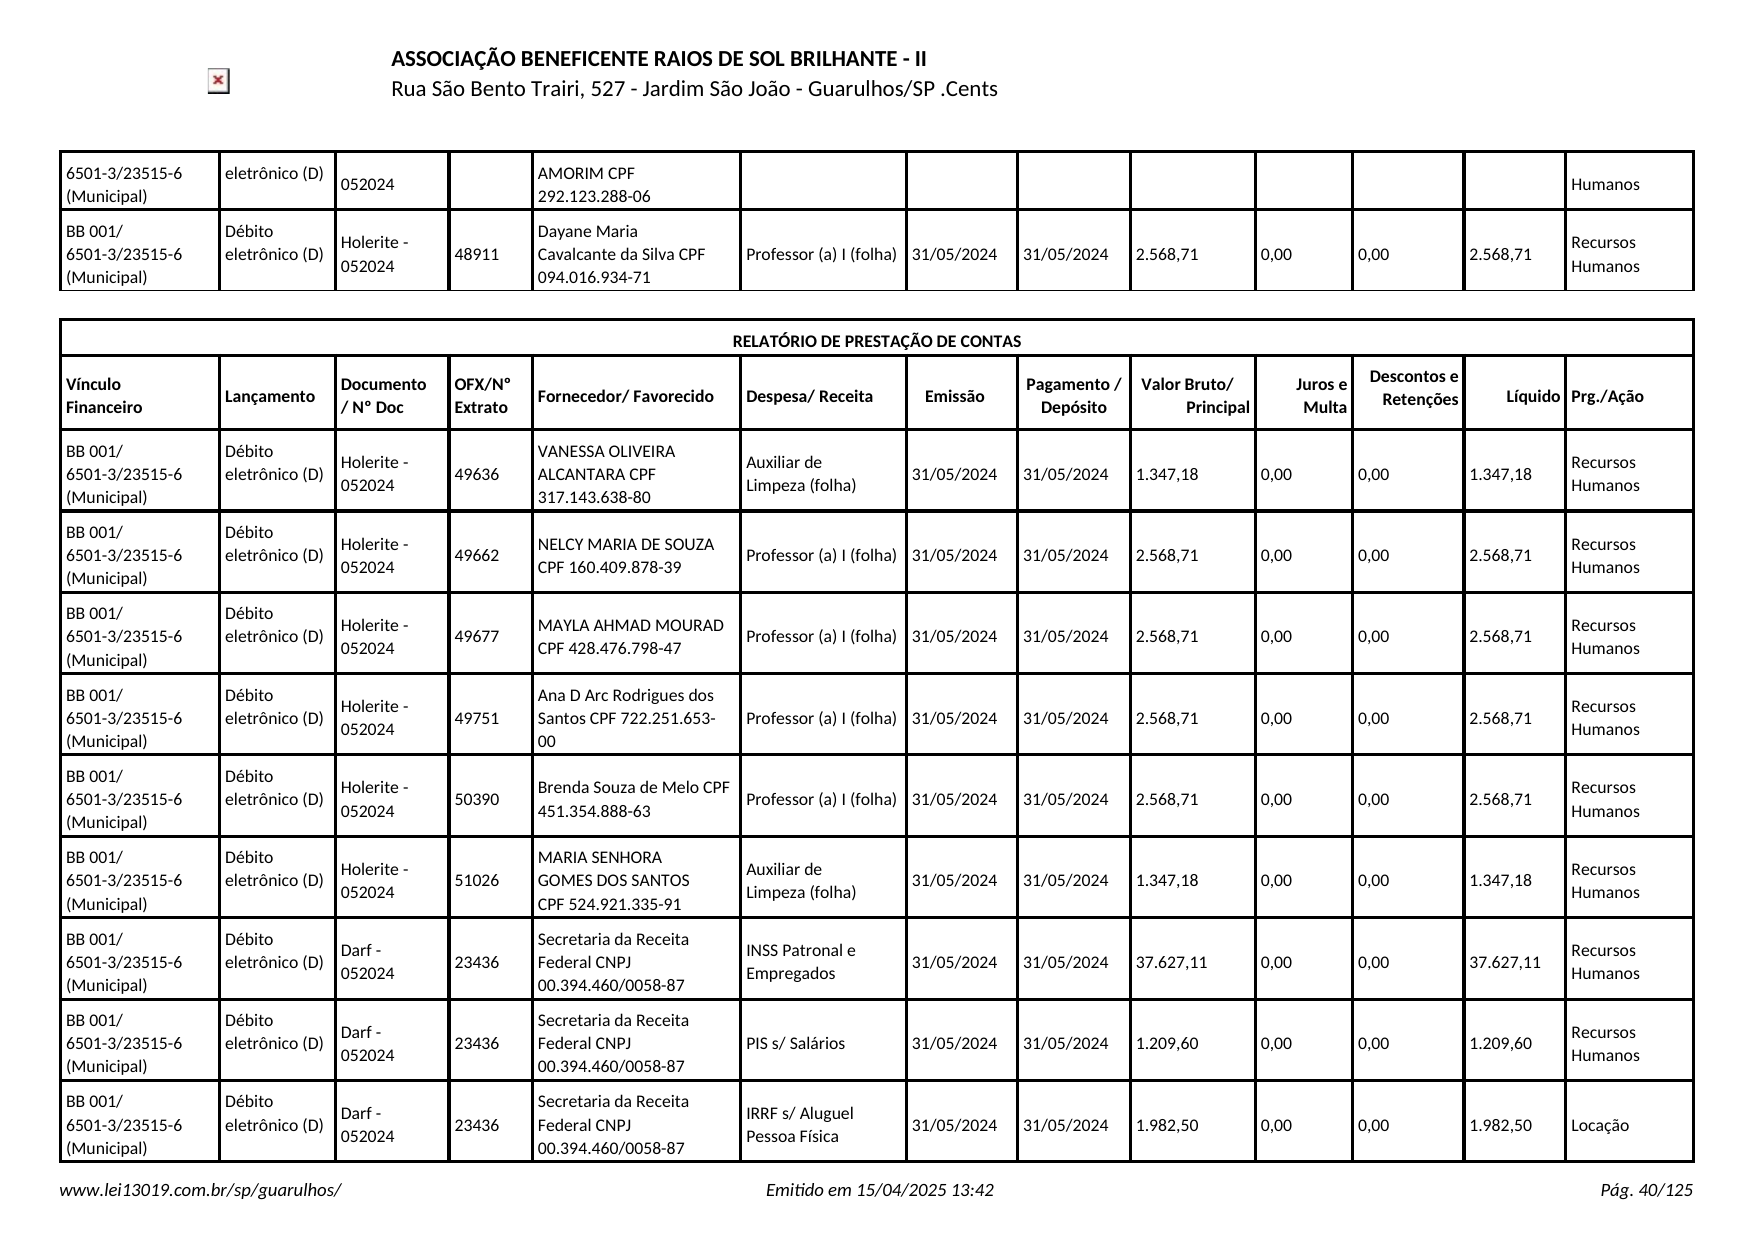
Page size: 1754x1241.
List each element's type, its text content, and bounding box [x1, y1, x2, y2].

table_cell Professor (a) I (folha) [742, 675, 905, 753]
table_cell [1257, 153, 1351, 208]
table_cell BB 001/ 6501-3/23515-6 (Municipal) [62, 594, 218, 672]
table_cell Despesa/ Receita [742, 357, 905, 428]
table_cell 31/05/2024 [908, 919, 1016, 997]
table_cell PIS s/ Salários [742, 1001, 905, 1079]
table_cell 31/05/2024 [908, 1082, 1016, 1160]
table_cell [1354, 153, 1462, 208]
table_cell Prg./Ação [1567, 357, 1692, 428]
table_cell Holerite - 052024 [337, 675, 447, 753]
table_cell MAYLA AHMAD MOURAD CPF 428.476.798-47 [534, 594, 739, 672]
table_cell 0,00 [1257, 838, 1351, 916]
table_cell 23436 [451, 1001, 531, 1079]
table_cell 23436 [451, 1082, 531, 1160]
table_cell 6501-3/23515-6 (Municipal) [62, 153, 218, 208]
table_cell 0,00 [1354, 838, 1462, 916]
table_cell Líquido [1466, 357, 1564, 428]
table_cell 31/05/2024 [908, 431, 1016, 509]
table_cell 31/05/2024 [1019, 431, 1129, 509]
table_cell 0,00 [1257, 1001, 1351, 1079]
table_cell 31/05/2024 [1019, 675, 1129, 753]
table_cell 0,00 [1257, 431, 1351, 509]
table_cell Documento / Nº Doc [337, 357, 447, 428]
table_cell IRRF s/ Aluguel Pessoa Física [742, 1082, 905, 1160]
table_cell Débito eletrônico (D) [221, 1082, 334, 1160]
table_cell Locação [1567, 1082, 1692, 1160]
table_cell Holerite - 052024 [337, 756, 447, 835]
table_cell 31/05/2024 [908, 838, 1016, 916]
table_cell Professor (a) I (folha) [742, 513, 905, 591]
table_cell Holerite - 052024 [337, 211, 447, 289]
table_cell 0,00 [1257, 594, 1351, 672]
table_cell Recursos Humanos [1567, 594, 1692, 672]
table_cell 1.347,18 [1466, 838, 1564, 916]
table_cell Vínculo Financeiro [62, 357, 218, 428]
table_cell Recursos Humanos [1567, 513, 1692, 591]
table_cell Holerite - 052024 [337, 838, 447, 916]
table_cell 0,00 [1354, 919, 1462, 997]
table_cell MARIA SENHORA GOMES DOS SANTOS CPF 524.921.335-91 [534, 838, 739, 916]
table_cell 51026 [451, 838, 531, 916]
table_cell Secretaria da Receita Federal CNPJ 00.394.460/0058-87 [534, 1001, 739, 1079]
table_cell Débito eletrônico (D) [221, 838, 334, 916]
table_cell Professor (a) I (folha) [742, 211, 905, 289]
table_cell Professor (a) I (folha) [742, 756, 905, 835]
table_cell BB 001/ 6501-3/23515-6 (Municipal) [62, 919, 218, 997]
table_cell Débito eletrônico (D) [221, 513, 334, 591]
table_cell 31/05/2024 [1019, 594, 1129, 672]
table_cell Secretaria da Receita Federal CNPJ 00.394.460/0058-87 [534, 1082, 739, 1160]
table_header RELATÓRIO DE PRESTAÇÃO DE CONTAS [62, 321, 1692, 353]
table_cell Débito eletrônico (D) [221, 675, 334, 753]
table_cell Recursos Humanos [1567, 919, 1692, 997]
table_cell 0,00 [1354, 675, 1462, 753]
table_cell BB 001/ 6501-3/23515-6 (Municipal) [62, 675, 218, 753]
table_cell Brenda Souza de Melo CPF 451.354.888-63 [534, 756, 739, 835]
table_cell 0,00 [1257, 513, 1351, 591]
table_cell BB 001/ 6501-3/23515-6 (Municipal) [62, 838, 218, 916]
table_cell 1.209,60 [1132, 1001, 1254, 1079]
table_cell Fornecedor/ Favorecido [534, 357, 739, 428]
table_cell 0,00 [1257, 919, 1351, 997]
table_cell 0,00 [1354, 1082, 1462, 1160]
table_cell 49677 [451, 594, 531, 672]
table_cell Juros e Multa [1257, 357, 1351, 428]
table_cell 31/05/2024 [908, 1001, 1016, 1079]
table_cell BB 001/ 6501-3/23515-6 (Municipal) [62, 1001, 218, 1079]
table_cell Auxiliar de Limpeza (folha) [742, 838, 905, 916]
table_cell VANESSA OLIVEIRA ALCANTARA CPF 317.143.638-80 [534, 431, 739, 509]
table_cell Pagamento / Depósito [1019, 357, 1129, 428]
table_cell BB 001/ 6501-3/23515-6 (Municipal) [62, 756, 218, 835]
table_cell Auxiliar de Limpeza (folha) [742, 431, 905, 509]
table_cell 1.982,50 [1466, 1082, 1564, 1160]
table_cell 2.568,71 [1466, 513, 1564, 591]
table_cell 31/05/2024 [1019, 1082, 1129, 1160]
table_cell 2.568,71 [1132, 756, 1254, 835]
table_cell Débito eletrônico (D) [221, 594, 334, 672]
table_cell Débito eletrônico (D) [221, 919, 334, 997]
table_cell 0,00 [1257, 211, 1351, 289]
table_cell 37.627,11 [1132, 919, 1254, 997]
table_cell 31/05/2024 [908, 513, 1016, 591]
table_cell 1.347,18 [1132, 431, 1254, 509]
table_cell Débito eletrônico (D) [221, 431, 334, 509]
table_cell 0,00 [1354, 513, 1462, 591]
table_cell BB 001/ 6501-3/23515-6 (Municipal) [62, 431, 218, 509]
table_cell Darf - 052024 [337, 1082, 447, 1160]
table_cell 0,00 [1354, 211, 1462, 289]
table_cell Recursos Humanos [1567, 756, 1692, 835]
table_cell 31/05/2024 [908, 675, 1016, 753]
table_cell 1.982,50 [1132, 1082, 1254, 1160]
table_cell AMORIM CPF 292.123.288-06 [534, 153, 739, 208]
table_cell [908, 153, 1016, 208]
table_cell Secretaria da Receita Federal CNPJ 00.394.460/0058-87 [534, 919, 739, 997]
table_cell Recursos Humanos [1567, 675, 1692, 753]
table_cell 48911 [451, 211, 531, 289]
table_cell 49751 [451, 675, 531, 753]
table_cell Débito eletrônico (D) [221, 1001, 334, 1079]
table_cell 2.568,71 [1132, 513, 1254, 591]
table_cell 50390 [451, 756, 531, 835]
table_cell 2.568,71 [1466, 211, 1564, 289]
table_cell Débito eletrônico (D) [221, 211, 334, 289]
table_cell Dayane Maria Cavalcante da Silva CPF 094.016.934-71 [534, 211, 739, 289]
table_cell 2.568,71 [1466, 675, 1564, 753]
table_cell BB 001/ 6501-3/23515-6 (Municipal) [62, 1082, 218, 1160]
table_cell 31/05/2024 [908, 211, 1016, 289]
table_cell Descontos e Retenções [1354, 357, 1462, 428]
table_cell Débito eletrônico (D) [221, 756, 334, 835]
table_cell [451, 153, 531, 208]
table_cell 0,00 [1354, 1001, 1462, 1079]
table_cell Recursos Humanos [1567, 431, 1692, 509]
table_cell 2.568,71 [1132, 594, 1254, 672]
table_cell - 052024 [337, 153, 447, 208]
table_cell 31/05/2024 [908, 594, 1016, 672]
table_cell 0,00 [1354, 756, 1462, 835]
table_cell BB 001/ 6501-3/23515-6 (Municipal) [62, 211, 218, 289]
table_cell [1466, 153, 1564, 208]
table_cell 37.627,11 [1466, 919, 1564, 997]
table_cell 0,00 [1257, 1082, 1351, 1160]
table_cell Humanos [1567, 153, 1692, 208]
table_cell 23436 [451, 919, 531, 997]
table_cell 0,00 [1257, 756, 1351, 835]
table_cell 2.568,71 [1132, 675, 1254, 753]
table_cell 49636 [451, 431, 531, 509]
table_cell 31/05/2024 [908, 756, 1016, 835]
table_cell NELCY MARIA DE SOUZA CPF 160.409.878-39 [534, 513, 739, 591]
table_cell 49662 [451, 513, 531, 591]
table_cell 31/05/2024 [1019, 513, 1129, 591]
table_cell 31/05/2024 [1019, 1001, 1129, 1079]
table_cell 31/05/2024 [1019, 211, 1129, 289]
table_cell Professor (a) I (folha) [742, 594, 905, 672]
table_cell Recursos Humanos [1567, 838, 1692, 916]
table_cell Valor Bruto/ Principal [1132, 357, 1254, 428]
table_cell Holerite - 052024 [337, 513, 447, 591]
table_cell [742, 153, 905, 208]
table_cell Lançamento [221, 357, 334, 428]
table_cell 2.568,71 [1466, 756, 1564, 835]
table_cell OFX/Nº Extrato [451, 357, 531, 428]
table_cell Recursos Humanos [1567, 1001, 1692, 1079]
table_cell 31/05/2024 [1019, 756, 1129, 835]
table_cell INSS Patronal e Empregados [742, 919, 905, 997]
table_cell 31/05/2024 [1019, 919, 1129, 997]
table_cell BB 001/ 6501-3/23515-6 (Municipal) [62, 513, 218, 591]
table_cell 2.568,71 [1132, 211, 1254, 289]
table_cell Recursos Humanos [1567, 211, 1692, 289]
table_cell 1.347,18 [1132, 838, 1254, 916]
table_cell Darf - 052024 [337, 919, 447, 997]
table_cell Holerite - 052024 [337, 431, 447, 509]
table_cell 2.568,71 [1466, 594, 1564, 672]
table_cell 0,00 [1354, 431, 1462, 509]
table_cell Holerite - 052024 [337, 594, 447, 672]
table_cell Ana D Arc Rodrigues dos Santos CPF 722.251.653-00 [534, 675, 739, 753]
table_cell 1.347,18 [1466, 431, 1564, 509]
table_cell eletrônico (D) [221, 153, 334, 208]
table_cell 1.209,60 [1466, 1001, 1564, 1079]
table_cell Darf - 052024 [337, 1001, 447, 1079]
table_cell 31/05/2024 [1019, 838, 1129, 916]
table_cell [1019, 153, 1129, 208]
table_cell 0,00 [1257, 675, 1351, 753]
table_cell Emissão [908, 357, 1016, 428]
table_cell [1132, 153, 1254, 208]
table_cell 0,00 [1354, 594, 1462, 672]
